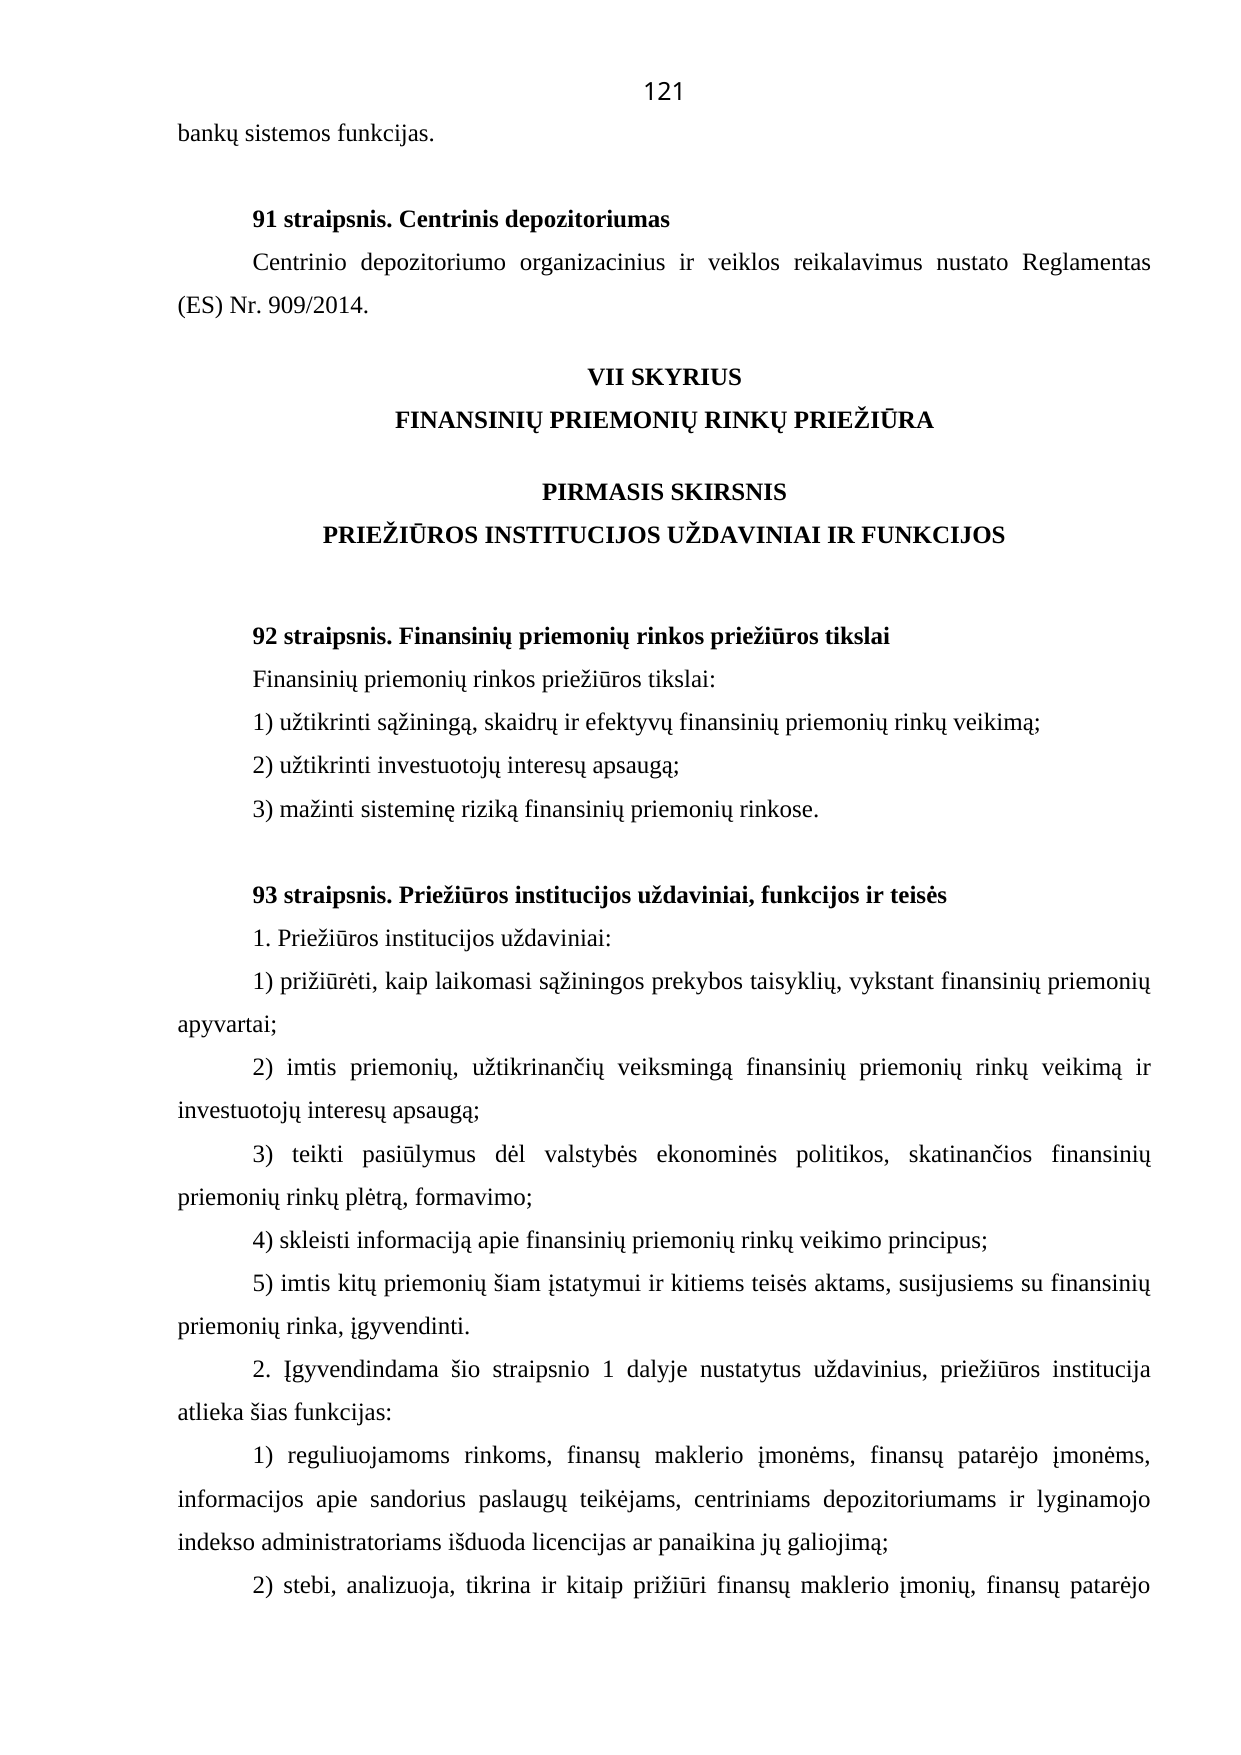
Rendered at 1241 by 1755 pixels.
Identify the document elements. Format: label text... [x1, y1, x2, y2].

text 4) skleisti informaciją apie finansinių priemonių rinkų veikimo principus; [177, 1225, 1152, 1254]
text VII SKYRIUS [177, 362, 1152, 391]
text Centrinio depozitoriumo organizacinius ir veiklos reikalavimus nustato Reglamentas (ES) Nr. 909/2014. [177, 247, 1152, 319]
text 92 straipsnis. Finansinių priemonių rinkos priežiūros tikslai [177, 621, 1152, 650]
text 1) prižiūrėti, kaip laikomasi sąžiningos prekybos taisyklių, vykstant finansinių priemonių apyvartai; [177, 966, 1152, 1038]
text 93 straipsnis. Priežiūros institucijos uždaviniai, funkcijos ir teisės [177, 880, 1152, 909]
text 5) imtis kitų priemonių šiam įstatymui ir kitiems teisės aktams, susijusiems su finansinių priemonių rinka, įgyvendinti. [177, 1268, 1152, 1340]
text 1) reguliuojamoms rinkoms, finansų maklerio įmonėms, finansų patarėjo įmonėms, informacijos apie sandorius paslaugų teikėjams, centriniams depozitoriumams ir lyginamojo indekso administratoriams išduoda licencijas ar panaikina jų galiojimą; [177, 1441, 1152, 1556]
text 3) teikti pasiūlymus dėl valstybės ekonominės politikos, skatinančios finansinių priemonių rinkų plėtrą, formavimo; [177, 1139, 1152, 1211]
text 91 straipsnis. Centrinis depozitoriumas [177, 204, 1152, 233]
text 2) imtis priemonių, užtikrinančių veiksmingą finansinių priemonių rinkų veikimą ir investuotojų interesų apsaugą; [177, 1052, 1152, 1124]
text bankų sistemos funkcijas. [177, 118, 1152, 147]
text PRIEŽIŪROS INSTITUCIJOS UŽDAVINIAI IR FUNKCIJOS [177, 521, 1152, 549]
text 1) užtikrinti sąžiningą, skaidrų ir efektyvų finansinių priemonių rinkų veikimą; [177, 707, 1152, 736]
text 2. Įgyvendindama šio straipsnio 1 dalyje nustatytus uždavinius, priežiūros institucija atlieka šias funkcijas: [177, 1354, 1152, 1426]
text FINANSINIŲ PRIEMONIŲ RINKŲ PRIEŽIŪRA [177, 406, 1152, 434]
text PIRMASIS SKIRSNIS [177, 477, 1152, 506]
text 1. Priežiūros institucijos uždaviniai: [177, 923, 1152, 952]
text 2) stebi, analizuoja, tikrina ir kitaip prižiūri finansų maklerio įmonių, finansų patarėjo [177, 1570, 1152, 1599]
text 2) užtikrinti investuotojų interesų apsaugą; [177, 751, 1152, 779]
text 3) mažinti sisteminę riziką finansinių priemonių rinkose. [177, 794, 1152, 822]
text Finansinių priemonių rinkos priežiūros tikslai: [177, 664, 1152, 693]
